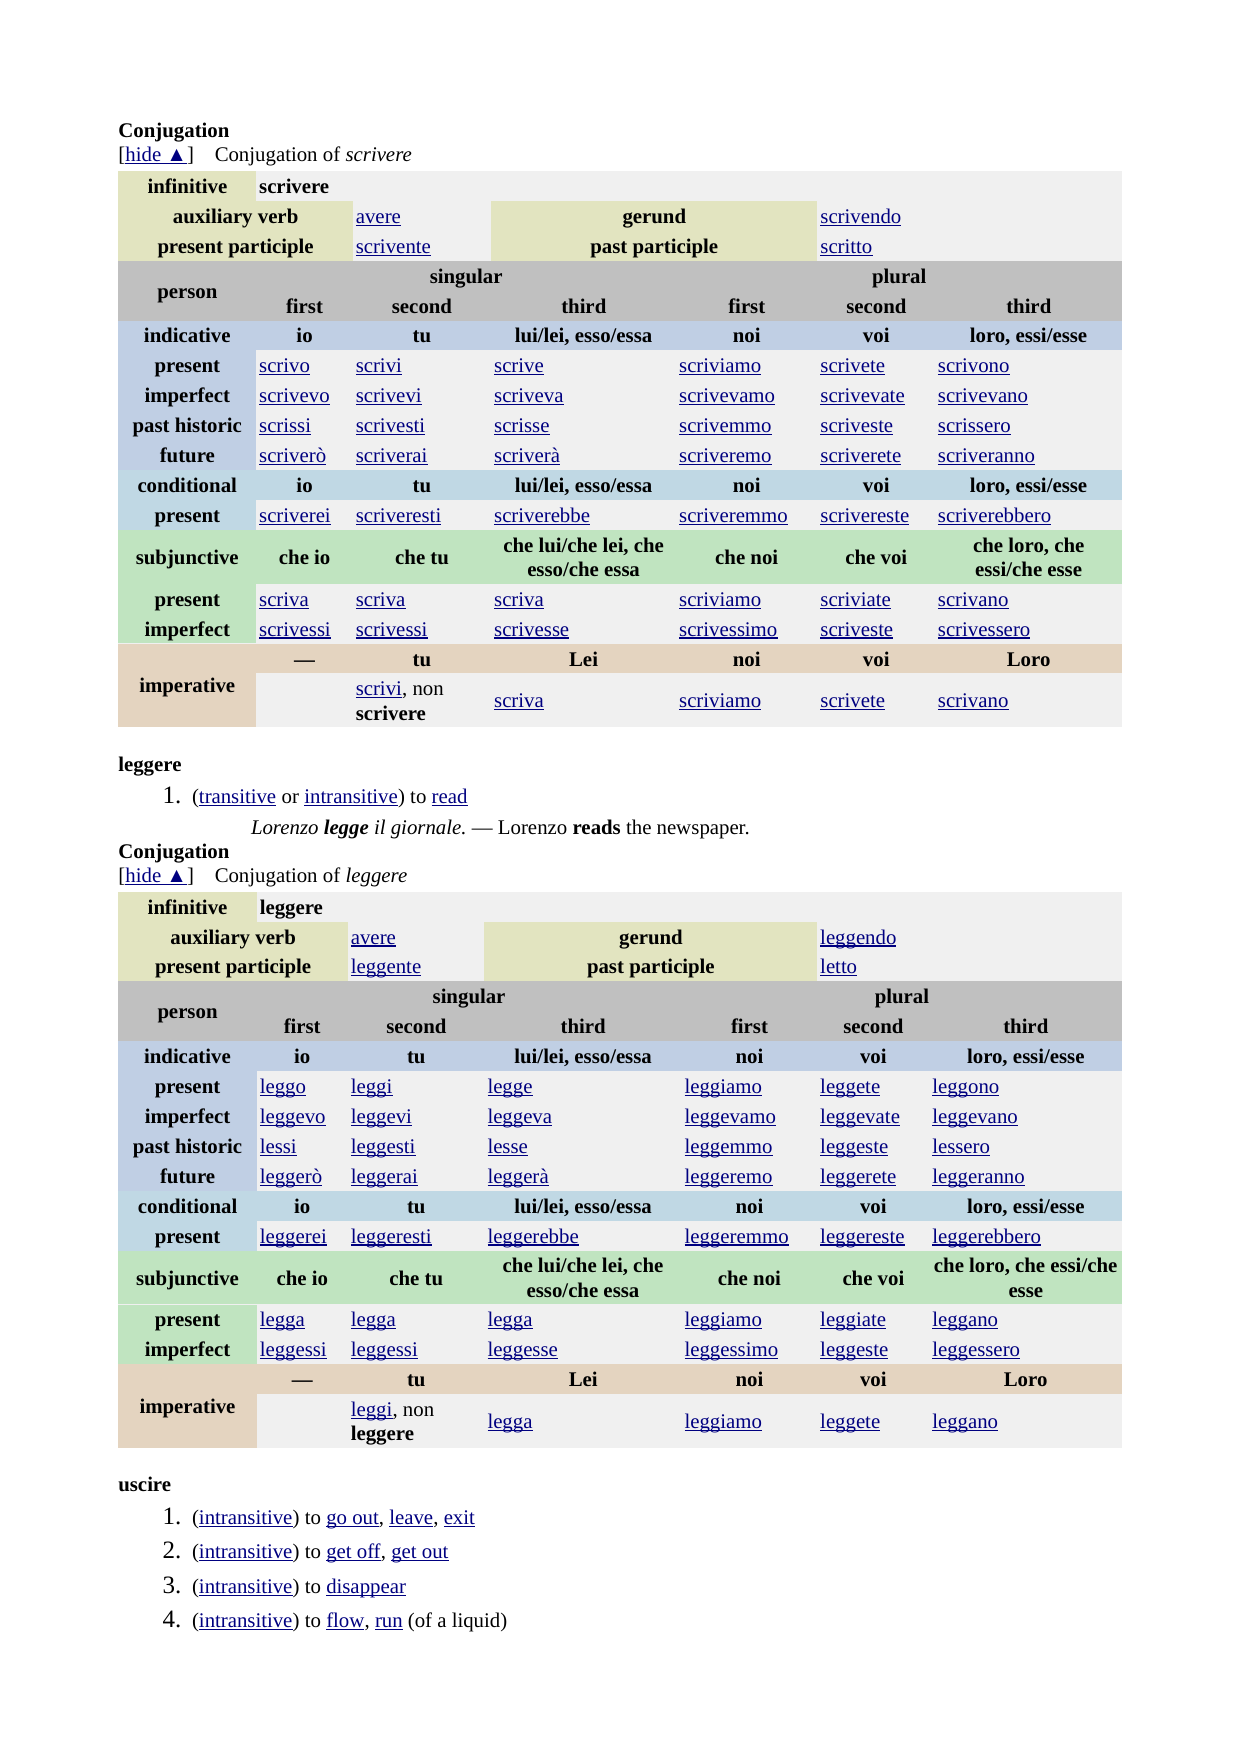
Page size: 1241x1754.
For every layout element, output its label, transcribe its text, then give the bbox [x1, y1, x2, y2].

table_cell scriverete [817, 440, 935, 470]
table_cell leggerai [348, 1161, 484, 1191]
table_cell imperative [118, 644, 256, 727]
table_cell scrissero [935, 410, 1122, 440]
table_cell leggevo [257, 1101, 348, 1131]
table_cell future [118, 440, 256, 470]
table_cell present [118, 1221, 257, 1251]
table_cell scriva [256, 584, 353, 614]
table_cell scriverai [353, 440, 491, 470]
table_cell scrivemmo [676, 410, 817, 440]
table_cell past historic [118, 410, 256, 440]
table_header [348, 892, 484, 922]
table_cell lui/lei, esso/essa [491, 321, 676, 350]
table_cell scriverò [256, 440, 353, 470]
table_cell scrivessero [935, 614, 1122, 643]
table_cell scrivevamo [676, 380, 817, 410]
table_cell imperfect [118, 614, 256, 643]
table_cell past historic [118, 1131, 257, 1161]
table_cell second [817, 1011, 929, 1041]
table_cell scrivi, non scrivere [353, 674, 491, 727]
table_cell leggeremo [681, 1161, 817, 1191]
table_cell lui/lei, esso/essa [484, 1191, 681, 1221]
table_cell Lei [491, 644, 676, 673]
table_cell che noi [681, 1251, 817, 1304]
table_cell noi [681, 1364, 817, 1394]
table_cell plural [681, 981, 1122, 1011]
table_cell person [118, 981, 257, 1041]
table_cell voi [817, 470, 935, 500]
table_cell scriveranno [935, 440, 1122, 470]
table_cell third [929, 1011, 1122, 1041]
table_cell scriveresti [353, 500, 491, 530]
table_cell first [257, 1011, 348, 1041]
table_cell che voi [817, 1251, 929, 1304]
table_cell noi [681, 1191, 817, 1221]
list (intransitive) to disappear [162, 1570, 1122, 1599]
table_cell che lui/che lei, che esso/che essa [491, 530, 676, 584]
table_cell legga [484, 1305, 681, 1334]
text [hide ▲] Conjugation of leggere [118, 863, 1122, 887]
table_header [491, 171, 817, 201]
table_cell lessero [929, 1131, 1122, 1161]
table_cell scrivano [935, 674, 1122, 727]
table_cell scrivi [353, 350, 491, 380]
table_cell leggerebbero [929, 1221, 1122, 1251]
table_cell imperfect [118, 1334, 257, 1364]
list (intransitive) to flow, run (of a liquid) [162, 1604, 1122, 1633]
table_header [817, 892, 1122, 922]
table_cell second [353, 291, 491, 321]
table_cell loro, essi/esse [929, 1041, 1122, 1071]
list (intransitive) to go out, leave, exit [162, 1501, 1122, 1530]
table_cell leggemmo [681, 1131, 817, 1161]
table_cell voi [817, 321, 935, 350]
table_cell scrivo [256, 350, 353, 380]
table_cell loro, essi/esse [929, 1191, 1122, 1221]
table_cell scrisse [491, 410, 676, 440]
table_cell legga [348, 1305, 484, 1334]
table_cell leggerete [817, 1161, 929, 1191]
table_cell scrivono [935, 350, 1122, 380]
table_cell scrivessimo [676, 614, 817, 643]
table_cell scriveremo [676, 440, 817, 470]
table_cell tu [353, 644, 491, 673]
table_cell che tu [348, 1251, 484, 1304]
table_cell io [256, 321, 353, 350]
table_cell first [256, 291, 353, 321]
table_cell present participle [118, 952, 348, 981]
table_cell lesse [484, 1131, 681, 1161]
table_cell leggeste [817, 1131, 929, 1161]
table_cell tu [348, 1191, 484, 1221]
table_cell Lei [484, 1364, 681, 1394]
table_cell scrivevi [353, 380, 491, 410]
table_cell scriva [353, 584, 491, 614]
text leggere [118, 751, 1122, 776]
table_cell io [256, 470, 353, 500]
table_cell noi [676, 470, 817, 500]
table_cell voi [817, 1041, 929, 1071]
text uscire [118, 1472, 1122, 1496]
table_cell auxiliary verb [118, 201, 353, 231]
table_cell scriviamo [676, 584, 817, 614]
table_cell — [257, 1364, 348, 1394]
list Lorenzo legge il giornale. ― Lorenzo reads the newspaper. [221, 815, 1122, 839]
table_cell leggente [348, 952, 484, 981]
table_cell noi [676, 644, 817, 673]
table_header [484, 892, 817, 922]
table_cell auxiliary verb [118, 922, 348, 952]
table_cell subjunctive [118, 530, 256, 584]
table_cell leggereste [817, 1221, 929, 1251]
table_cell imperative [118, 1364, 257, 1448]
table_cell scrivesti [353, 410, 491, 440]
table_cell scrivete [817, 674, 935, 727]
table_cell scrivessi [256, 614, 353, 643]
table_cell past participle [484, 952, 817, 981]
table_cell tu [348, 1041, 484, 1071]
table_cell subjunctive [118, 1251, 257, 1304]
table_cell leggano [929, 1305, 1122, 1334]
table_cell leggevate [817, 1101, 929, 1131]
table_cell leggi [348, 1071, 484, 1101]
table_cell scriverà [491, 440, 676, 470]
table_cell loro, essi/esse [935, 321, 1122, 350]
table_header infinitive [118, 892, 257, 922]
table_cell present [118, 350, 256, 380]
table_cell conditional [118, 1191, 257, 1221]
table_cell person [118, 261, 256, 321]
table_cell gerund [491, 201, 817, 231]
table_cell leggono [929, 1071, 1122, 1101]
list (transitive or intransitive) to read [162, 780, 1122, 809]
table_cell leggi, non leggere [348, 1394, 484, 1448]
table_cell loro, essi/esse [935, 470, 1122, 500]
table_header leggere [257, 892, 348, 922]
table_header [353, 171, 491, 201]
table_cell indicative [118, 321, 256, 350]
table_cell noi [681, 1041, 817, 1071]
table_cell conditional [118, 470, 256, 500]
table_cell che tu [353, 530, 491, 584]
table_cell present [118, 500, 256, 530]
table_cell singular [256, 261, 676, 291]
table_cell present [118, 1071, 257, 1101]
table_cell avere [348, 922, 484, 952]
table_cell leggeste [817, 1334, 929, 1364]
table_cell avere [353, 201, 491, 231]
table_cell scrissi [256, 410, 353, 440]
table_cell leggete [817, 1071, 929, 1101]
table_cell future [118, 1161, 257, 1191]
table_cell scriviamo [676, 674, 817, 727]
table_cell scriva [491, 674, 676, 727]
table_cell [257, 1394, 348, 1448]
table_cell lui/lei, esso/essa [484, 1041, 681, 1071]
table_cell tu [353, 321, 491, 350]
table_cell leggerà [484, 1161, 681, 1191]
table_cell first [676, 291, 817, 321]
table_cell imperfect [118, 1101, 257, 1131]
table_cell present [118, 1305, 257, 1334]
table_cell gerund [484, 922, 817, 952]
subtitle Conjugation [118, 839, 1122, 863]
table_cell present [118, 584, 256, 614]
table_cell che loro, che essi/che esse [935, 530, 1122, 584]
table_cell che lui/che lei, che esso/che essa [484, 1251, 681, 1304]
table_cell scriveste [817, 410, 935, 440]
table_cell voi [817, 1364, 929, 1394]
text [hide ▲] Conjugation of scrivere [118, 142, 1122, 166]
table_cell io [257, 1191, 348, 1221]
table_cell leggevano [929, 1101, 1122, 1131]
table_cell scriverei [256, 500, 353, 530]
table_cell scriveva [491, 380, 676, 410]
table_cell leggevamo [681, 1101, 817, 1131]
table_cell scrivevano [935, 380, 1122, 410]
table_cell first [681, 1011, 817, 1041]
table_cell scriviate [817, 584, 935, 614]
table_cell letto [817, 952, 1122, 981]
table_cell scriverebbe [491, 500, 676, 530]
table_cell lui/lei, esso/essa [491, 470, 676, 500]
table_cell leggevi [348, 1101, 484, 1131]
table_cell che noi [676, 530, 817, 584]
table_cell indicative [118, 1041, 257, 1071]
table_cell scriveste [817, 614, 935, 643]
table_cell second [348, 1011, 484, 1041]
table_cell third [484, 1011, 681, 1041]
table_cell che loro, che essi/che esse [929, 1251, 1122, 1304]
table_cell second [817, 291, 935, 321]
table_cell leggesse [484, 1334, 681, 1364]
table_cell leggessero [929, 1334, 1122, 1364]
table_cell voi [817, 644, 935, 673]
table_cell legga [484, 1394, 681, 1448]
table_cell — [256, 644, 353, 673]
table_cell lessi [257, 1131, 348, 1161]
table_cell imperfect [118, 380, 256, 410]
table_cell leggerò [257, 1161, 348, 1191]
table_cell scrivessi [353, 614, 491, 643]
table_cell leggano [929, 1394, 1122, 1448]
table_cell leggeresti [348, 1221, 484, 1251]
table_cell scriveremmo [676, 500, 817, 530]
table_cell tu [353, 470, 491, 500]
table_cell Loro [935, 644, 1122, 673]
table_cell scriverebbero [935, 500, 1122, 530]
table_cell third [935, 291, 1122, 321]
table_cell scriviamo [676, 350, 817, 380]
table_cell noi [676, 321, 817, 350]
table_cell voi [817, 1191, 929, 1221]
table_cell legge [484, 1071, 681, 1101]
table_cell leggendo [817, 922, 1122, 952]
table_cell third [491, 291, 676, 321]
table_cell scrivevate [817, 380, 935, 410]
table_cell io [257, 1041, 348, 1071]
list (intransitive) to get off, get out [162, 1536, 1122, 1564]
table_header [817, 171, 1122, 201]
table_cell scrivesse [491, 614, 676, 643]
table_cell scriva [491, 584, 676, 614]
table_cell leggeva [484, 1101, 681, 1131]
table_cell leggiamo [681, 1071, 817, 1101]
table_cell leggo [257, 1071, 348, 1101]
table_cell tu [348, 1364, 484, 1394]
table_header infinitive [118, 171, 256, 201]
table_cell plural [676, 261, 1122, 291]
table_cell che io [256, 530, 353, 584]
table_cell scrivendo [817, 201, 1122, 231]
table_cell leggete [817, 1394, 929, 1448]
table_header scrivere [256, 171, 353, 201]
table_cell past participle [491, 231, 817, 261]
table_cell present participle [118, 231, 353, 261]
table_cell leggiate [817, 1305, 929, 1334]
table_cell leggiamo [681, 1305, 817, 1334]
subtitle Conjugation [118, 118, 1122, 142]
table_cell che io [257, 1251, 348, 1304]
table_cell leggeranno [929, 1161, 1122, 1191]
table_cell leggiamo [681, 1394, 817, 1448]
table_cell scrivevo [256, 380, 353, 410]
table_cell leggessimo [681, 1334, 817, 1364]
table_cell leggerei [257, 1221, 348, 1251]
table_cell singular [257, 981, 681, 1011]
table_cell Loro [929, 1364, 1122, 1394]
table_cell scrivano [935, 584, 1122, 614]
table_cell [256, 674, 353, 727]
table_cell scrivete [817, 350, 935, 380]
table_cell leggessi [348, 1334, 484, 1364]
table_cell che voi [817, 530, 935, 584]
table_cell scrive [491, 350, 676, 380]
table_cell legga [257, 1305, 348, 1334]
table_cell scrivente [353, 231, 491, 261]
table_cell scrivereste [817, 500, 935, 530]
table_cell leggerebbe [484, 1221, 681, 1251]
table_cell leggessi [257, 1334, 348, 1364]
table_cell leggeremmo [681, 1221, 817, 1251]
table_cell scritto [817, 231, 1122, 261]
table_cell leggesti [348, 1131, 484, 1161]
